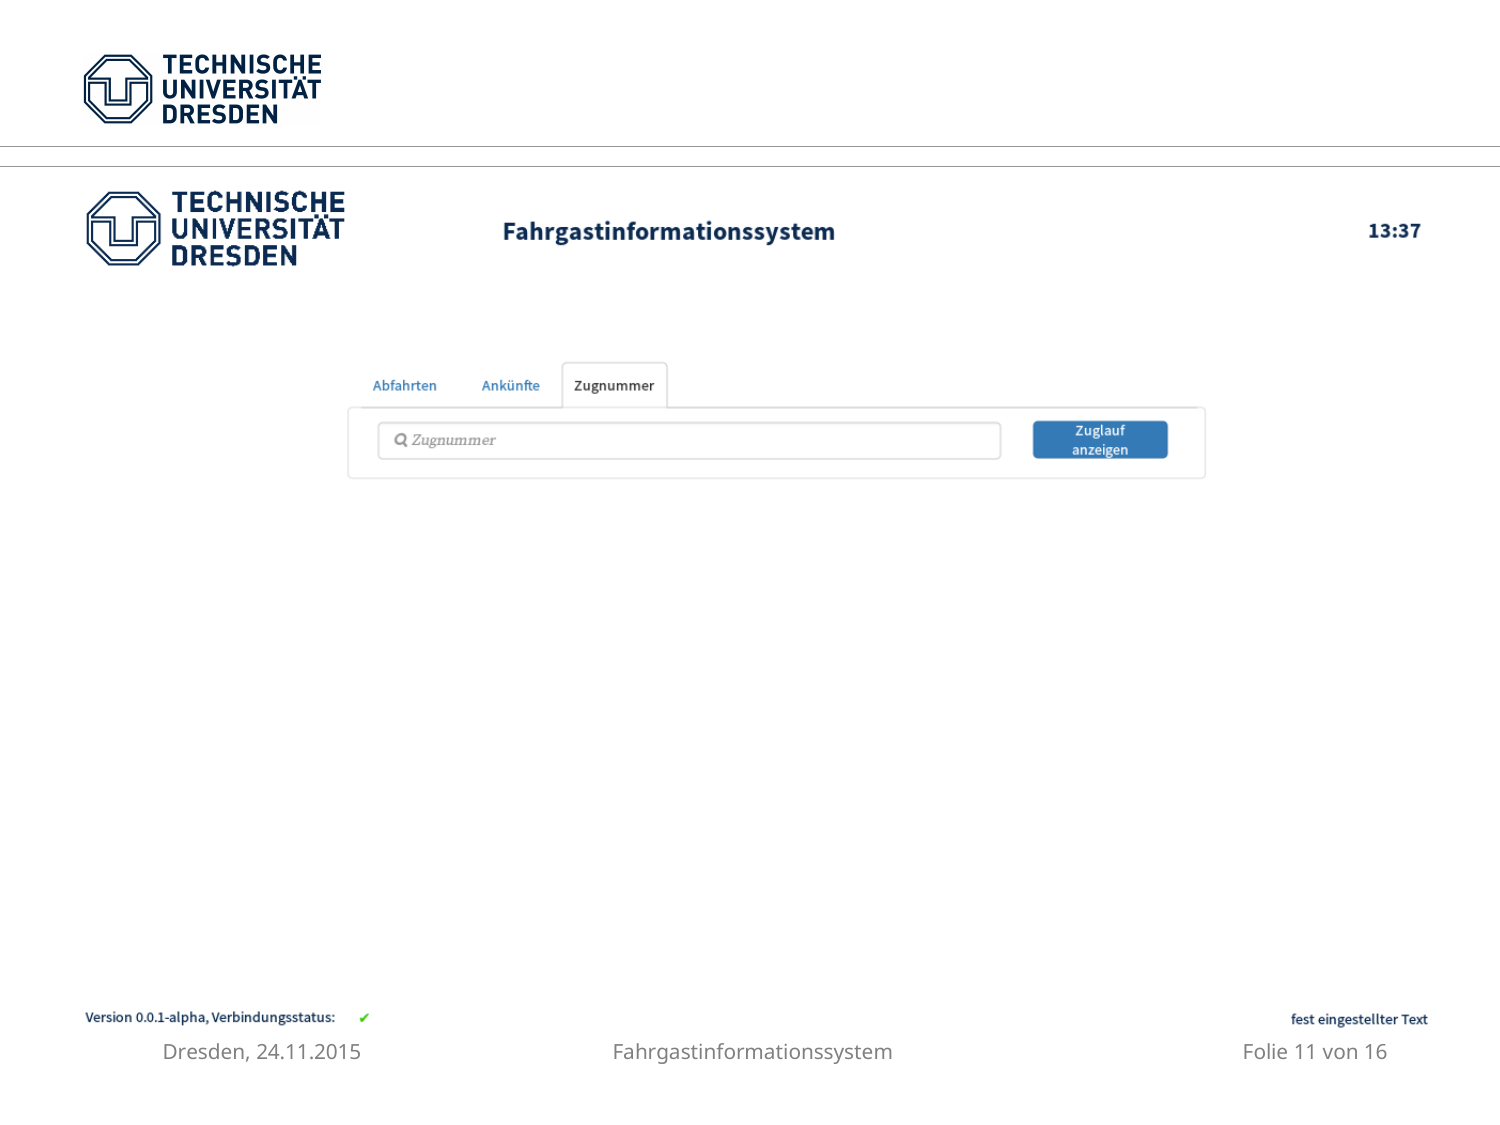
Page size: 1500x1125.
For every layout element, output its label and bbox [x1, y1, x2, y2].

picture [75, 180, 1443, 1036]
picture [83, 54, 321, 124]
